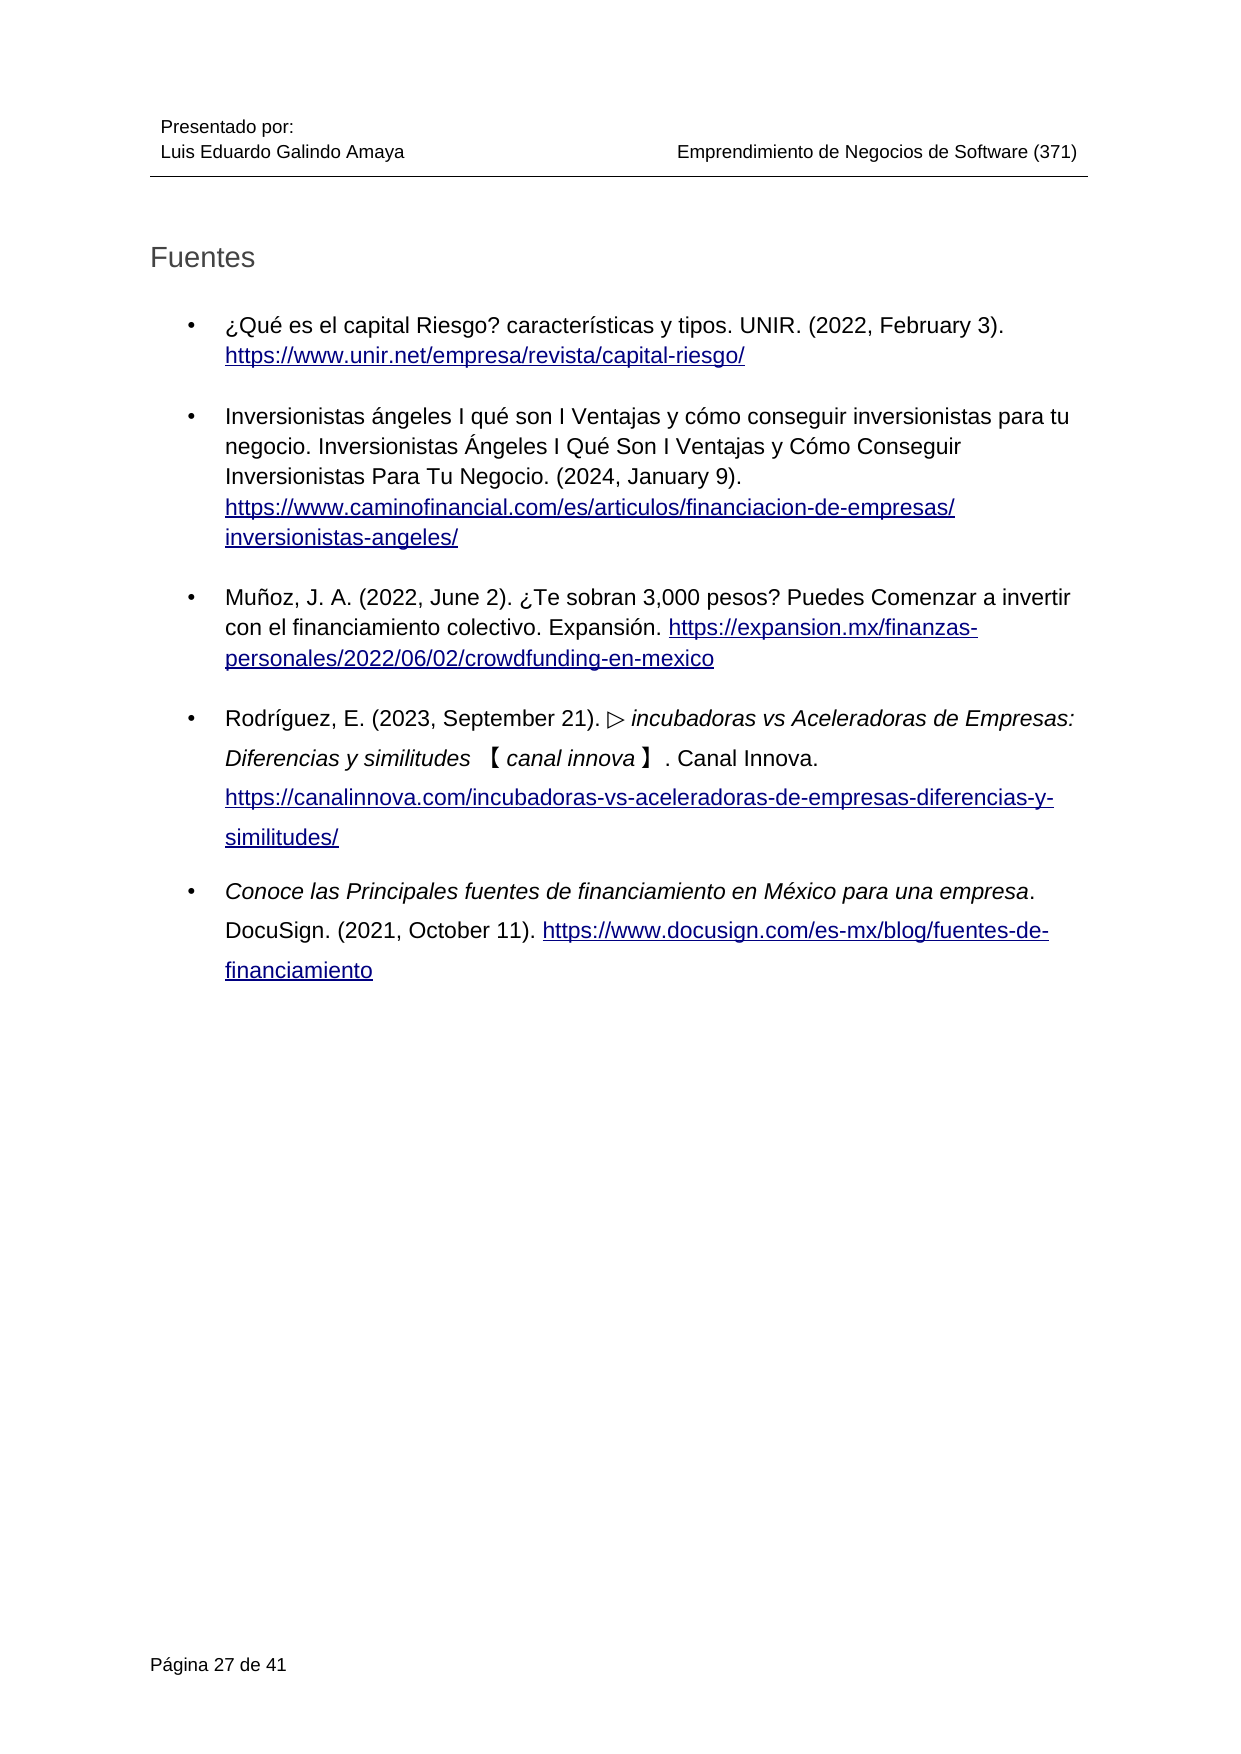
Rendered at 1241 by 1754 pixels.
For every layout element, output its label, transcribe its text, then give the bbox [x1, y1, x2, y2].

subtitle Fuentes [150, 240, 1090, 274]
list ¿Qué es el capital Riesgo? características y tipos. UNIR. (2022, February 3). https://www.unir.net/empresa/revista/capital-riesgo/ [187, 312, 1090, 369]
list Conoce las Principales fuentes de financiamiento en México para una empresa. DocuSign. (2021, October 11). https://www.docusign.com/es-mx/blog/fuentes-de-financiamiento [187, 878, 1090, 983]
list Muñoz, J. A. (2022, June 2). ¿Te sobran 3,000 pesos? Puedes Comenzar a invertir con el financiamiento colectivo. Expansión. https://expansion.mx/finanzas-personales/2022/06/02/crowdfunding-en-mexico [187, 584, 1090, 671]
list Inversionistas ángeles I qué son I Ventajas y cómo conseguir inversionistas para tu negocio. Inversionistas Ángeles I Qué Son I Ventajas y Cómo Conseguir Inversionistas Para Tu Negocio. (2024, January 9). https://www.caminofinancial.com/es/articulos/financiacion-de-empresas/inversionistas-angeles/ [187, 403, 1090, 550]
list Rodríguez, E. (2023, September 21). ▷ incubadoras vs Aceleradoras de Empresas: Diferencias y similitudes 【 canal innova 】. Canal Innova. https://canalinnova.com/incubadoras-vs-aceleradoras-de-empresas-diferencias-y-similitudes/ [187, 705, 1090, 850]
